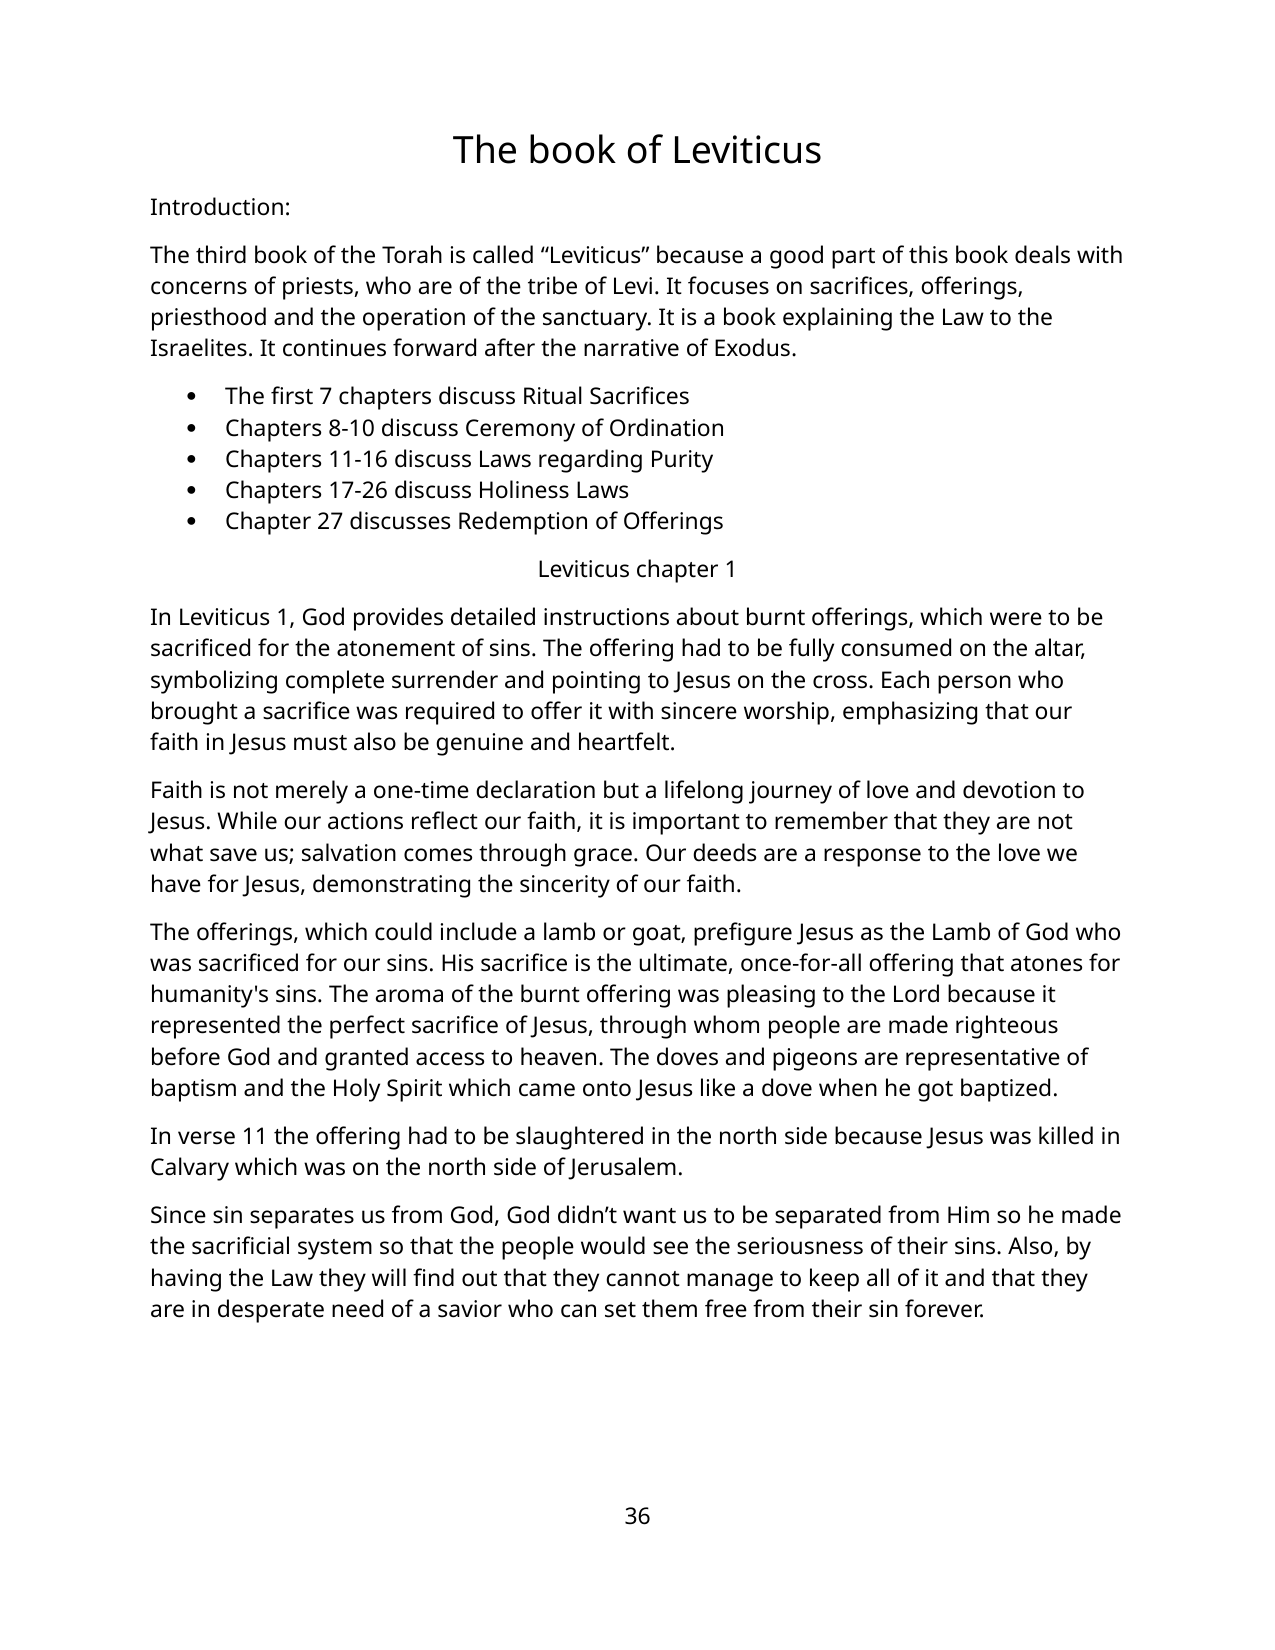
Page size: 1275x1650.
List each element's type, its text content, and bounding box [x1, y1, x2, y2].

text The third book of the Torah is called “Leviticus” because a good part of this book deals with concerns of priests, who are of the tribe of Levi. It focuses on sacrifices, offerings, priesthood and the operation of the sanctuary. It is a book explaining the Law to the Israelites. It continues forward after the narrative of Exodus. [150, 238, 1125, 363]
text Since sin separates us from God, God didn’t want us to be separated from Him so he made the sacrificial system so that the people would see the seriousness of their sins. Also, by having the Law they will find out that they cannot manage to keep all of it and that they are in desperate need of a savior who can set them free from their sin forever. [150, 1199, 1125, 1324]
list Chapters 17-26 discuss Holiness Laws [187, 474, 1125, 505]
text The offerings, which could include a lamb or goat, prefigure Jesus as the Lamb of God who was sacrificed for our sins. His sacrifice is the ultimate, once-for-all offering that atones for humanity's sins. The aroma of the burnt offering was pleasing to the Lord because it represented the perfect sacrifice of Jesus, through whom people are made righteous before God and granted access to heaven. The doves and pigeons are representative of baptism and the Holy Spirit which came onto Jesus like a dove when he got baptized. [150, 916, 1125, 1103]
text The book of Leviticus [150, 123, 1125, 174]
list Chapter 27 discusses Redemption of Offerings [187, 505, 1125, 536]
text In Leviticus 1, God provides detailed instructions about burnt offerings, which were to be sacrificed for the atonement of sins. The offering had to be fully consumed on the altar, symbolizing complete surrender and pointing to Jesus on the cross. Each person who brought a sacrifice was required to offer it with sincere worship, emphasizing that our faith in Jesus must also be genuine and heartfelt. [150, 601, 1125, 757]
list Chapters 8-10 discuss Ceremony of Ordination [187, 411, 1125, 443]
text In verse 11 the offering had to be slaughtered in the north side because Jesus was killed in Calvary which was on the north side of Jerusalem. [150, 1120, 1125, 1182]
text Faith is not merely a one-time declaration but a lifelong journey of love and devotion to Jesus. While our actions reflect our faith, it is important to remember that they are not what save us; salvation comes through grace. Our deeds are a response to the love we have for Jesus, demonstrating the sincerity of our faith. [150, 774, 1125, 899]
list The first 7 chapters discuss Ritual Sacrifices [187, 380, 1125, 411]
list Chapters 11-16 discuss Laws regarding Purity [187, 443, 1125, 474]
text Leviticus chapter 1 [150, 553, 1125, 584]
text Introduction: [150, 191, 1125, 222]
